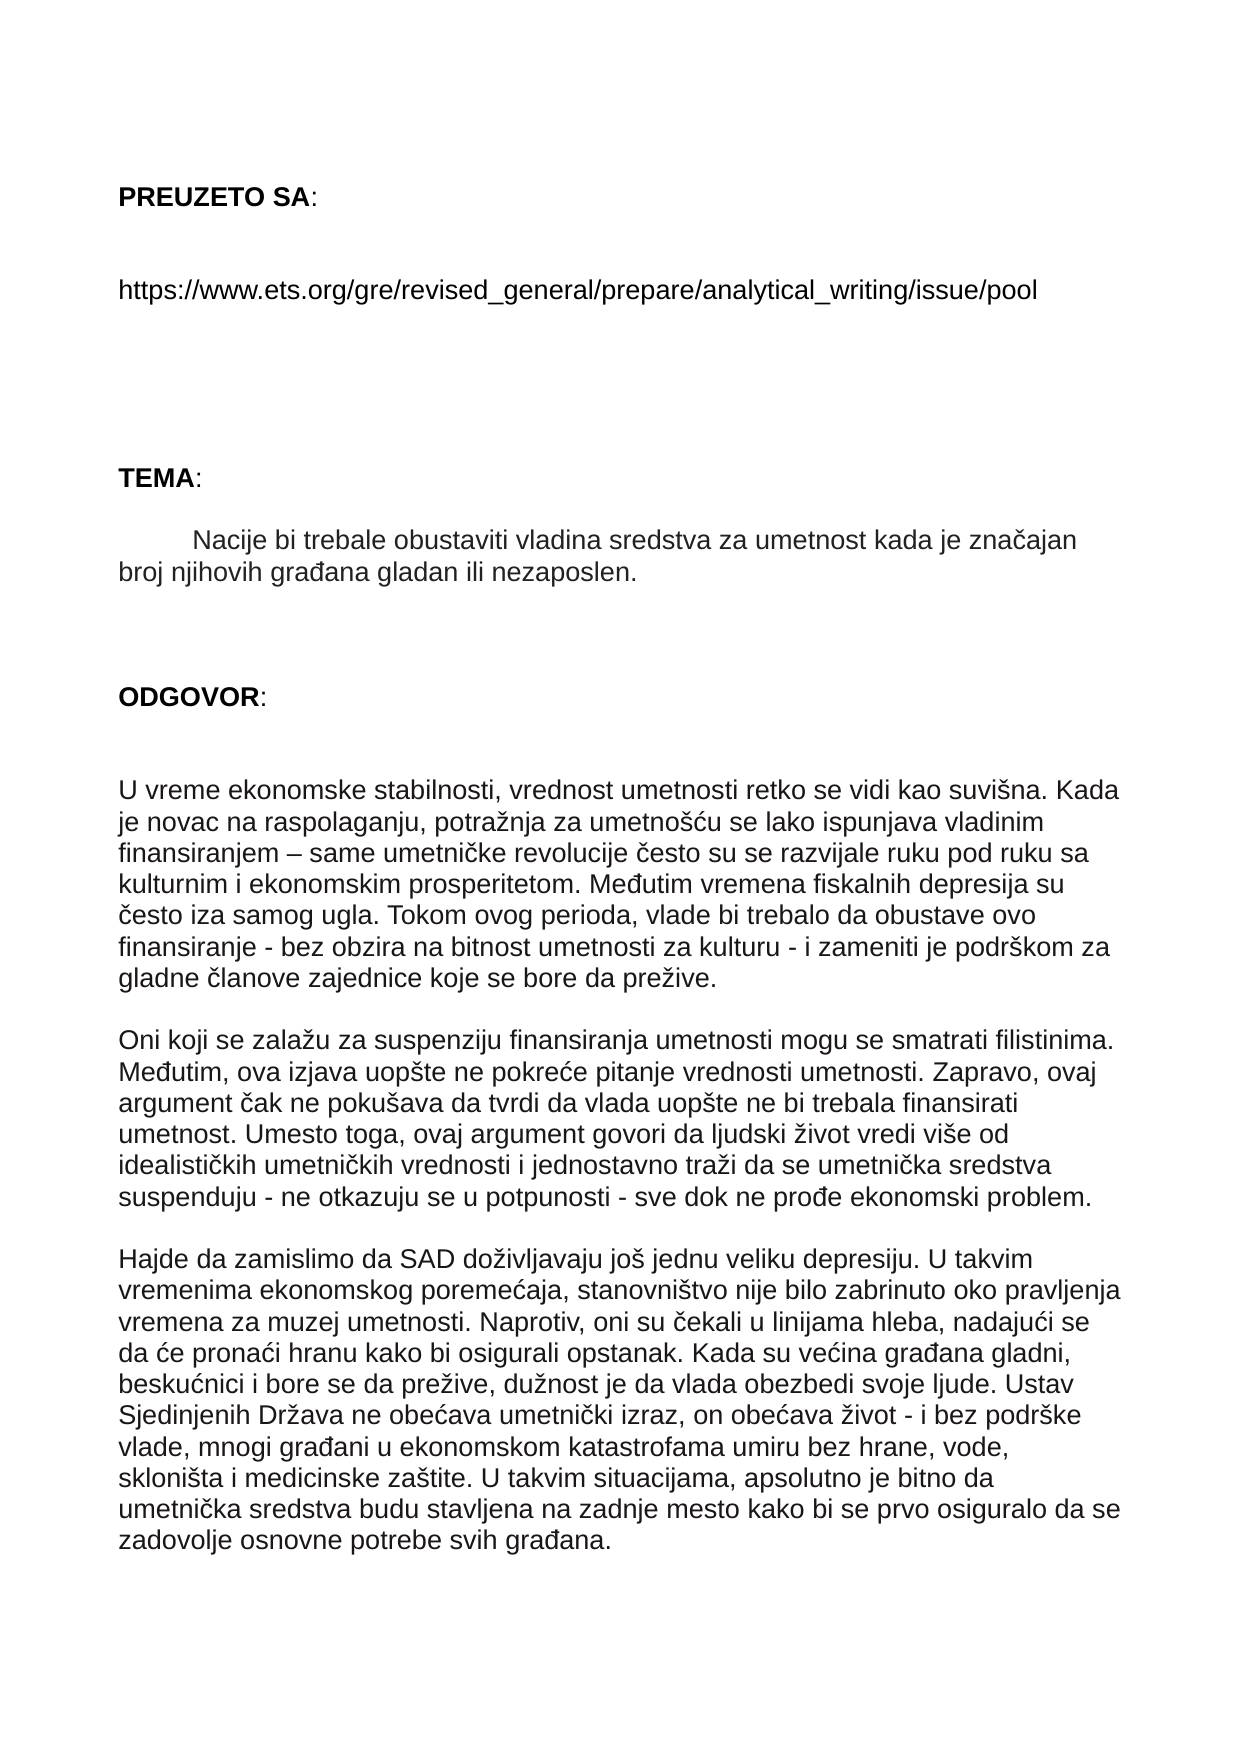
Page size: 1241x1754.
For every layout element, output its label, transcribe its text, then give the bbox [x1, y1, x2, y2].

text U vreme ekonomske stabilnosti, vrednost umetnosti retko se vidi kao suvišna. Kada je novac na raspolaganju, potražnja za umetnošću se lako ispunjava vladinim finansiranjem – same umetničke revolucije često su se razvijale ruku pod ruku sa kulturnim i ekonomskim prosperitetom. Međutim vremena fiskalnih depresija su često iza samog ugla. Tokom ovog perioda, vlade bi trebalo da obustave ovo finansiranje - bez obzira na bitnost umetnosti za kulturu - i zameniti je podrškom za gladne članove zajednice koje se bore da prežive. Oni koji se zalažu za suspenziju finansiranja umetnosti mogu se smatrati filistinima. Međutim, ova izjava uopšte ne pokreće pitanje vrednosti umetnosti. Zapravo, ovaj argument čak ne pokušava da tvrdi da vlada uopšte ne bi trebala finansirati umetnost. Umesto toga, ovaj argument govori da ljudski život vredi više od idealističkih umetničkih vrednosti i jednostavno traži da se umetnička sredstva suspenduju - ne otkazuju se u potpunosti - sve dok ne prođe ekonomski problem. Hajde da zamislimo da SAD doživljavaju još jednu veliku depresiju. U takvim vremenima ekonomskog poremećaja, stanovništvo nije bilo zabrinuto oko pravljenja vremena za muzej umetnosti. Naprotiv, oni su čekali u linijama hleba, nadajući se da će pronaći hranu kako bi osigurali opstanak. Kada su većina građana gladni, beskućnici i bore se da prežive, dužnost je da vlada obezbedi svoje ljude. Ustav Sjedinjenih Država ne obećava umetnički izraz, on obećava život - i bez podrške vlade, mnogi građani u ekonomskom katastrofama umiru bez hrane, vode, skloništa i medicinske zaštite. U takvim situacijama, apsolutno je bitno da umetnička sredstva budu stavljena na zadnje mesto kako bi se prvo osiguralo da se zadovolje osnovne potrebe svih građana. [118, 774, 1122, 1618]
text PREUZETO SA: [118, 181, 1122, 212]
text https://www.ets.org/gre/revised_general/prepare/analytical_writing/issue/pool [118, 274, 1122, 306]
text Nacije bi trebale obustaviti vladina sredstva za umetnost kada je značajan broj njihovih građana gladan ili nezaposlen. [118, 493, 1122, 587]
text TEMA: [118, 462, 1122, 493]
text ODGOVOR: [118, 681, 1122, 712]
